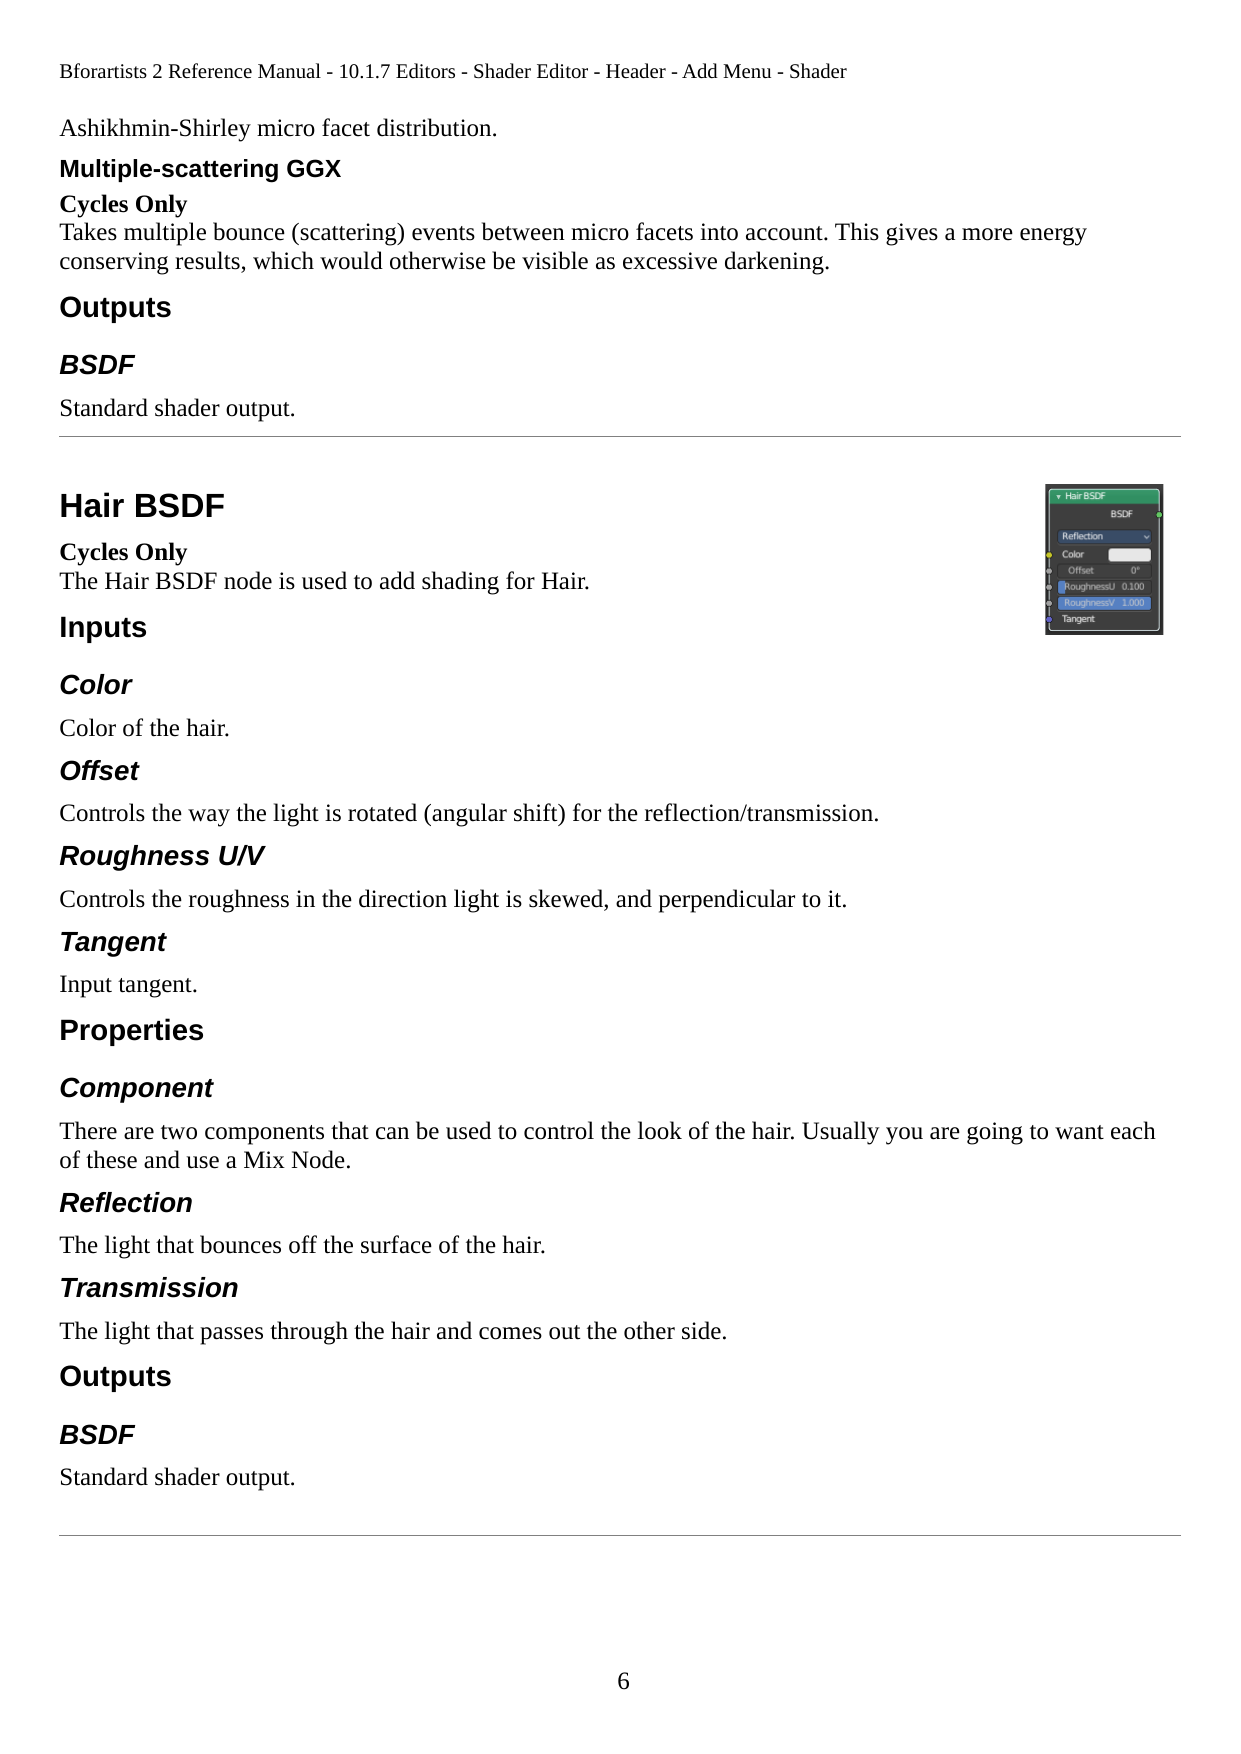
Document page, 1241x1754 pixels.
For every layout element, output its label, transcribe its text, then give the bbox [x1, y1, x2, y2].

text There are two components that can be used to control the look of the hair. Usually you are going to want each of these and use a Mix Node. [59, 1116, 1181, 1173]
subtitle Hair BSDF [59, 486, 1045, 525]
subtitle Outputs [59, 289, 1181, 323]
text [1164, 537, 1181, 566]
text Color of the hair. [59, 713, 1181, 741]
subtitle Inputs [59, 609, 1181, 643]
text Takes multiple bounce (scattering) events between micro facets into account. This gives a more energy conserving results, which would otherwise be visible as excessive darkening. [59, 217, 1181, 275]
subtitle Multiple-scattering GGX [59, 154, 1181, 182]
text Standard shader output. [59, 1462, 1181, 1491]
text The light that passes through the hair and comes out the other side. [59, 1316, 1181, 1345]
subtitle BSDF [59, 1418, 1181, 1450]
text The light that bounces off the surface of the hair. [59, 1230, 1181, 1259]
subtitle [1164, 486, 1181, 525]
subtitle Reflection [59, 1186, 1181, 1218]
subtitle Roughness U/V [59, 839, 1181, 871]
text Controls the way the light is rotated (angular shift) for the reflection/transmission. [59, 798, 1181, 827]
subtitle Tangent [59, 925, 1181, 957]
text Cycles Only [59, 189, 1181, 217]
subtitle Transmission [59, 1272, 1181, 1303]
text Controls the roughness in the direction light is skewed, and perpendicular to it. [59, 884, 1181, 913]
subtitle BSDF [59, 348, 1181, 380]
text Input tangent. [59, 969, 1181, 998]
subtitle Offset [59, 754, 1181, 786]
subtitle Outputs [59, 1359, 1181, 1393]
subtitle Color [59, 668, 1181, 700]
text Standard shader output. [59, 393, 1181, 421]
subtitle Component [59, 1072, 1181, 1103]
text Cycles Only [59, 537, 1045, 566]
text Ashikhmin-Shirley micro facet distribution. [59, 113, 1181, 141]
subtitle Properties [59, 1013, 1181, 1047]
picture [1045, 484, 1164, 635]
text The Hair BSDF node is used to add shading for Hair. [59, 566, 1045, 595]
